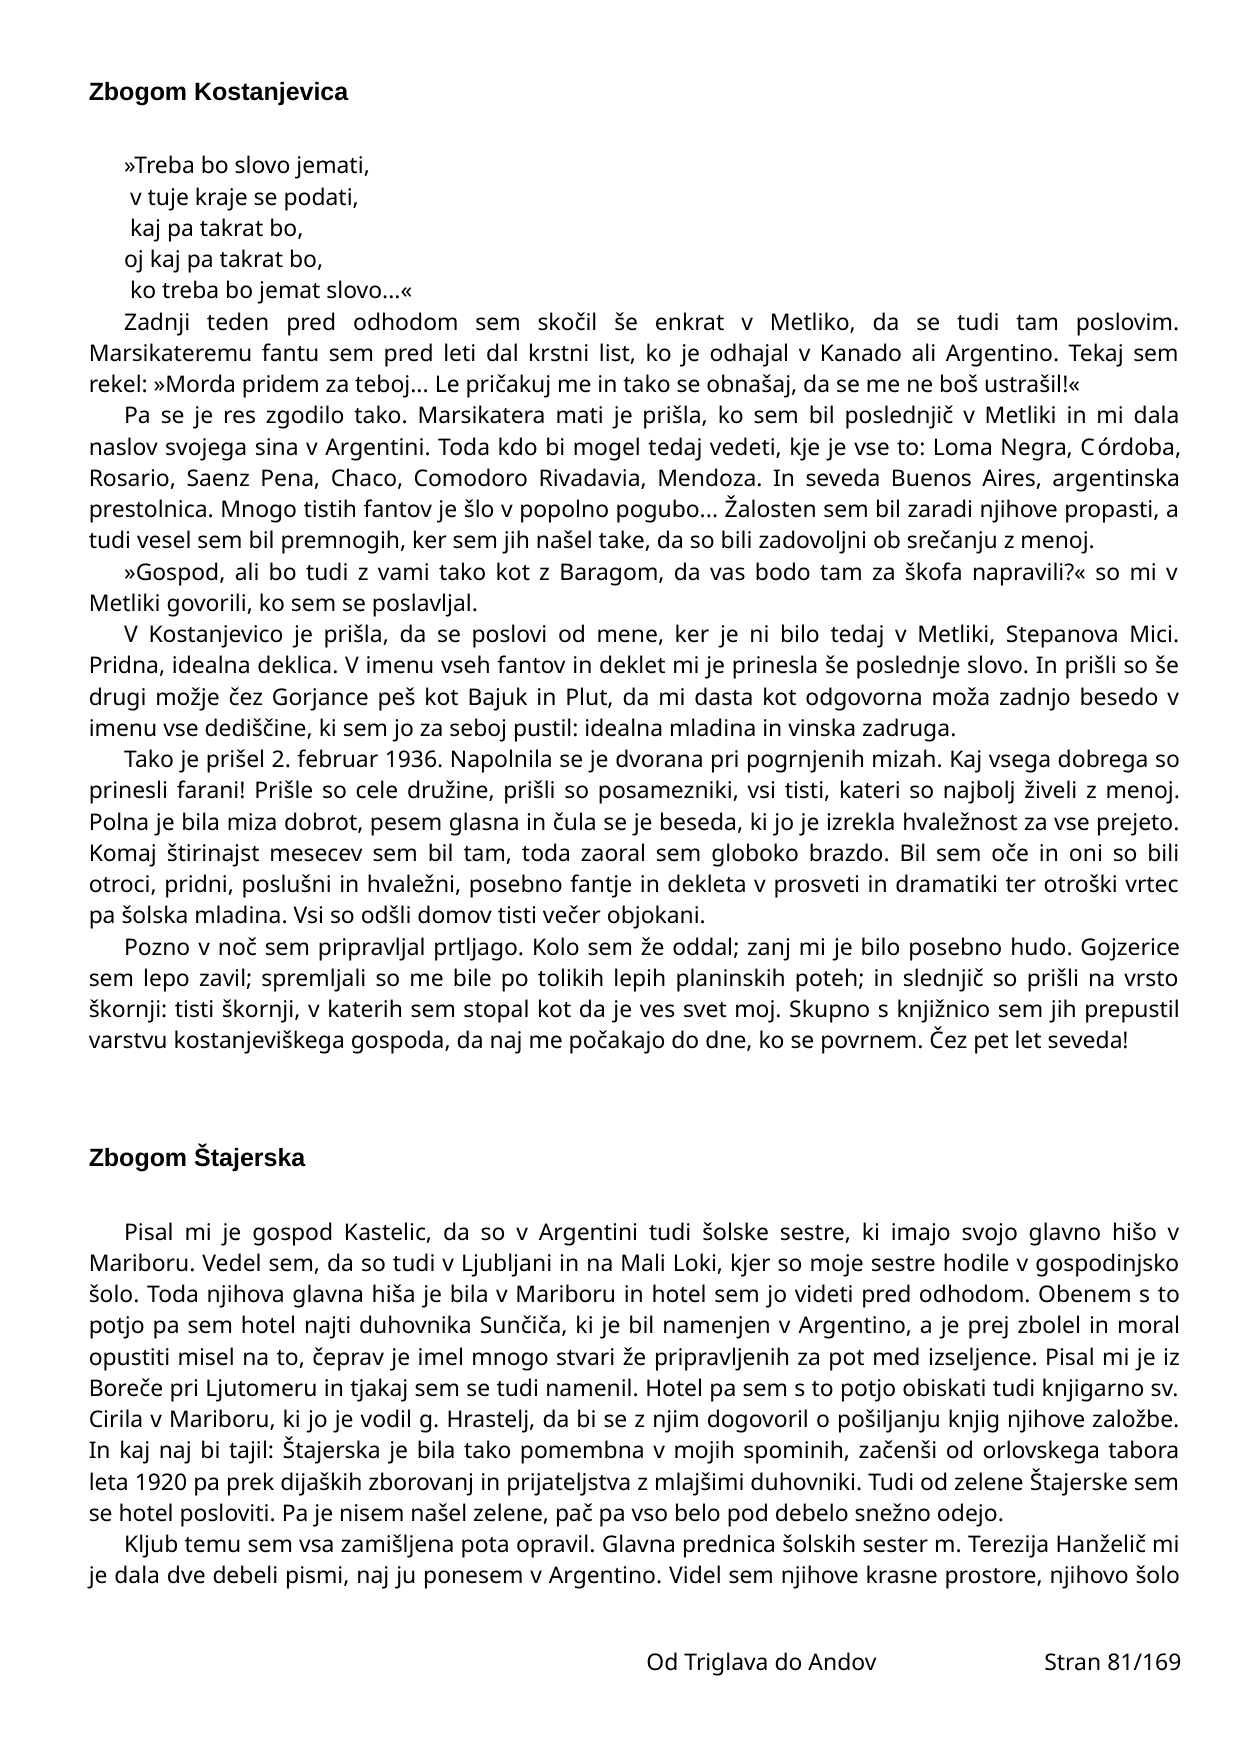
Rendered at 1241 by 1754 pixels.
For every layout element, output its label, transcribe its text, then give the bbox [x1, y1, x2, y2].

text Tako je prišel 2. februar 1936. Napolnila se je dvorana pri pogrnjenih mizah. Kaj vsega dobrega so prinesli farani! Prišle so cele družine, prišli so posamezniki, vsi tisti, kateri so najbolj živeli z menoj. Polna je bila miza dobrot, pesem glasna in čula se je beseda, ki jo je izrekla hvaležnost za vse prejeto. Komaj štirinajst mesecev sem bil tam, toda zaoral sem globoko brazdo. Bil sem oče in oni so bili otroci, pridni, poslušni in hvaležni, posebno fantje in dekleta v prosveti in dramatiki ter otroški vrtec pa šolska mladina. Vsi so odšli domov tisti večer objokani. [88, 743, 1181, 931]
text V Kostanjevico je prišla, da se poslovi od mene, ker je ni bilo tedaj v Metliki, Stepanova Mici. Pridna, idealna deklica. V imenu vseh fantov in deklet mi je prinesla še poslednje slovo. In prišli so še drugi možje čez Gorjance peš kot Bajuk in Plut, da mi dasta kot odgovorna moža zadnjo besedo v imenu vse dediščine, ki sem jo za seboj pustil: idealna mladina in vinska zadruga. [88, 618, 1181, 743]
text »Gospod, ali bo tudi z vami tako kot z Baragom, da vas bodo tam za škofa napravili?« so mi v Metliki govorili, ko sem se poslavljal. [88, 556, 1181, 618]
subtitle Zbogom Kostanjevica [88, 77, 1181, 106]
text Pisal mi je gospod Kastelic, da so v Argentini tudi šolske sestre, ki imajo svojo glavno hišo v Mariboru. Vedel sem, da so tudi v Ljubljani in na Mali Loki, kjer so moje sestre hodile v gospodinjsko šolo. Toda njihova glavna hiša je bila v Mariboru in hotel sem jo videti pred odhodom. Obenem s to potjo pa sem hotel najti duhovnika Sunčiča, ki je bil namenjen v Argentino, a je prej zbolel in moral opustiti misel na to, čeprav je imel mnogo stvari že pripravljenih za pot med izseljence. Pisal mi je iz Boreče pri Ljutomeru in tjakaj sem se tudi namenil. Hotel pa sem s to potjo obiskati tudi knjigarno sv. Cirila v Mariboru, ki jo je vodil g. Hrastelj, da bi se z njim dogovoril o pošiljanju knjig njihove založbe. In kaj naj bi tajil: Štajerska je bila tako pomembna v mojih spominih, začenši od orlovskega tabora leta 1920 pa prek dijaških zborovanj in prijateljstva z mlajšimi duhovniki. Tudi od zelene Štajerske sem se hotel posloviti. Pa je nisem našel zelene, pač pa vso belo pod debelo snežno odejo. [88, 1216, 1181, 1528]
text kaj pa takrat bo, [88, 212, 1181, 243]
text Zadnji teden pred odhodom sem skočil še enkrat v Metliko, da se tudi tam poslovim. Marsikateremu fantu sem pred leti dal krstni list, ko je odhajal v Kanado ali Argentino. Tekaj sem rekel: »Morda pridem za teboj... Le pričakuj me in tako se obnašaj, da se me ne boš ustrašil!« [88, 306, 1181, 399]
text ko treba bo jemat slovo...« [88, 274, 1181, 306]
text Pa se je res zgodilo tako. Marsikatera mati je prišla, ko sem bil poslednjič v Metliki in mi dala naslov svojega sina v Argentini. Toda kdo bi mogel tedaj vedeti, kje je vse to: Loma Negra, Córdoba, Rosario, Saenz Pena, Chaco, Comodoro Rivadavia, Mendoza. In seveda Buenos Aires, argentinska prestolnica. Mnogo tistih fantov je šlo v popolno pogubo... Žalosten sem bil zaradi njihove propasti, a tudi vesel sem bil premnogih, ker sem jih našel take, da so bili zadovoljni ob srečanju z menoj. [88, 399, 1181, 556]
text »Treba bo slovo jemati, [88, 149, 1181, 181]
text oj kaj pa takrat bo, [88, 243, 1181, 274]
text Kljub temu sem vsa zamišljena pota opravil. Glavna prednica šolskih sester m. Terezija Hanželič mi je dala dve debeli pismi, naj ju ponesem v Argentino. Videl sem njihove krasne prostore, njihovo šolo [88, 1528, 1181, 1591]
text v tuje kraje se podati, [88, 181, 1181, 212]
text Pozno v noč sem pripravljal prtljago. Kolo sem že oddal; zanj mi je bilo posebno hudo. Gojzerice sem lepo zavil; spremljali so me bile po tolikih lepih planinskih poteh; in slednjič so prišli na vrsto škornji: tisti škornji, v katerih sem stopal kot da je ves svet moj. Skupno s knjižnico sem jih prepustil varstvu kostanjeviškega gospoda, da naj me počakajo do dne, ko se povrnem. Čez pet let seveda! [88, 931, 1181, 1056]
subtitle Zbogom Štajerska [88, 1143, 1181, 1172]
